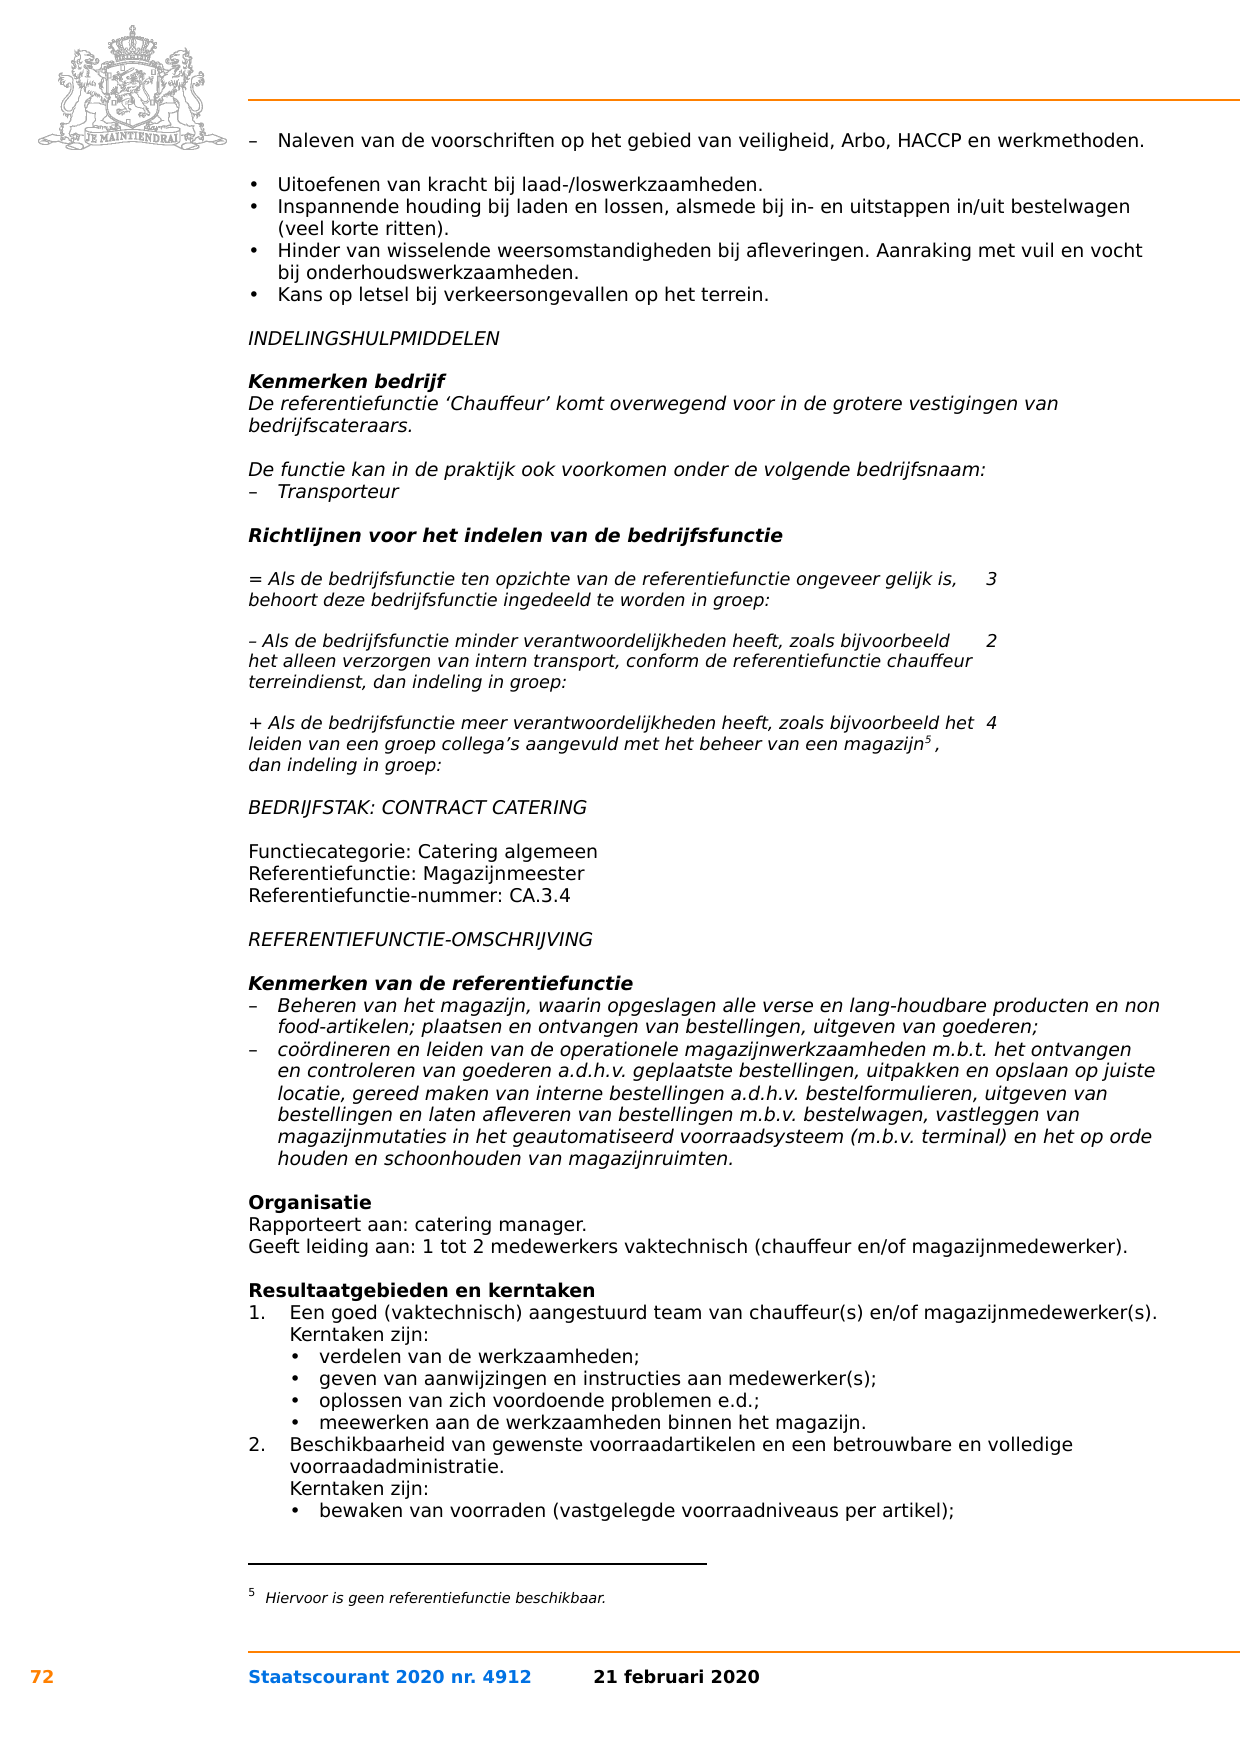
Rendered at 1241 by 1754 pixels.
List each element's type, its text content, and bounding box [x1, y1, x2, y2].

text • bewaken van voorraden (vastgelegde voorraadniveaus per artikel); [289, 1500, 1163, 1522]
text Kerntaken zijn: [289, 1324, 1163, 1346]
table_cell 4 [980, 713, 1163, 775]
text Kenmerken bedrijf [248, 371, 1163, 393]
text 1. Een goed (vaktechnisch) aangestuurd team van chauffeur(s) en/of magazijnmedewerker(s). [248, 1302, 1163, 1324]
text – coördineren en leiden van de operationele magazijnwerkzaamheden m.b.t. het ontvangen en controleren van goederen a.d.h.v. geplaatste bestellingen, uitpakken en opslaan op juiste locatie, gereed maken van interne bestellingen a.d.h.v. bestelformulieren, uitgeven van bestellingen en laten afleveren van bestellingen m.b.v. bestelwagen, vastleggen van magazijnmutaties in het geautomatiseerd voorraadsysteem (m.b.v. terminal) en het op orde houden en schoonhouden van magazijnruimten. [248, 1038, 1163, 1170]
text • Kans op letsel bij verkeersongevallen op het terrein. [248, 284, 1163, 306]
text • verdelen van de werkzaamheden; [289, 1346, 1163, 1368]
subtitle INDELINGSHULPMIDDELEN [248, 327, 1163, 349]
table_cell – Als de bedrijfsfunctie minder verantwoordelijkheden heeft, zoals bijvoorbeeld het alleen verzorgen van intern transport, conform de referentiefunctie chauffeur terreindienst, dan indeling in groep: [248, 631, 980, 693]
text Functiecategorie: Catering algemeen [248, 841, 1163, 863]
text • geven van aanwijzingen en instructies aan medewerker(s); [289, 1368, 1163, 1390]
table_cell [980, 610, 1163, 631]
text 2. Beschikbaarheid van gewenste voorraadartikelen en een betrouwbare en volledige voorraadadministratie. [248, 1434, 1163, 1478]
text – Transporteur [248, 481, 1163, 503]
text • Uitoefenen van kracht bij laad-/loswerkzaamheden. [248, 174, 1163, 196]
table_cell + Als de bedrijfsfunctie meer verantwoordelijkheden heeft, zoals bijvoorbeeld het leiden van een groep collega’s aangevuld met het beheer van een magazijn, dan indeling in groep: [248, 713, 980, 775]
text Rapporteert aan: catering manager. [248, 1214, 1163, 1236]
subtitle REFERENTIEFUNCTIE-OMSCHRIJVING [248, 929, 1163, 951]
text Organisatie [248, 1192, 1163, 1214]
table_cell [980, 693, 1163, 713]
text Referentiefunctie: Magazijnmeester [248, 863, 1163, 885]
text De functie kan in de praktijk ook voorkomen onder de volgende bedrijfsnaam: [248, 459, 1163, 481]
text • Inspannende houding bij laden en lossen, alsmede bij in- en uitstappen in/uit bestelwagen (veel korte ritten). [248, 196, 1163, 240]
table_cell [248, 693, 980, 713]
text Richtlijnen voor het indelen van de bedrijfsfunctie [248, 525, 1163, 547]
table_cell [248, 610, 980, 631]
subtitle BEDRIJFSTAK: CONTRACT CATERING [248, 797, 1163, 819]
table_header = Als de bedrijfsfunctie ten opzichte van de referentiefunctie ongeveer gelijk is, behoort deze bedrijfsfunctie ingedeeld te worden in groep: [248, 569, 980, 610]
text Geeft leiding aan: 1 tot 2 medewerkers vaktechnisch (chauffeur en/of magazijnmedewerker). [248, 1236, 1163, 1258]
text Kerntaken zijn: [289, 1478, 1163, 1500]
table_header 3 [980, 569, 1163, 610]
text Kenmerken van de referentiefunctie [248, 972, 1163, 994]
text Resultaatgebieden en kerntaken [248, 1280, 1163, 1302]
text De referentiefunctie ‘Chauffeur’ komt overwegend voor in de grotere vestigingen van bedrijfscateraars. [248, 393, 1163, 437]
text • oplossen van zich voordoende problemen e.d.; [289, 1390, 1163, 1412]
table_cell 2 [980, 631, 1163, 693]
text Referentiefunctie-nummer: CA.3.4 [248, 885, 1163, 907]
text – Naleven van de voorschriften op het gebied van veiligheid, Arbo, HACCP en werkmethoden. [248, 130, 1163, 152]
text • Hinder van wisselende weersomstandigheden bij afleveringen. Aanraking met vuil en vocht bij onderhoudswerkzaamheden. [248, 240, 1163, 284]
text – Beheren van het magazijn, waarin opgeslagen alle verse en lang-houdbare producten en non food-artikelen; plaatsen en ontvangen van bestellingen, uitgeven van goederen; [248, 994, 1163, 1038]
text • meewerken aan de werkzaamheden binnen het magazijn. [289, 1412, 1163, 1434]
picture [38, 25, 227, 150]
